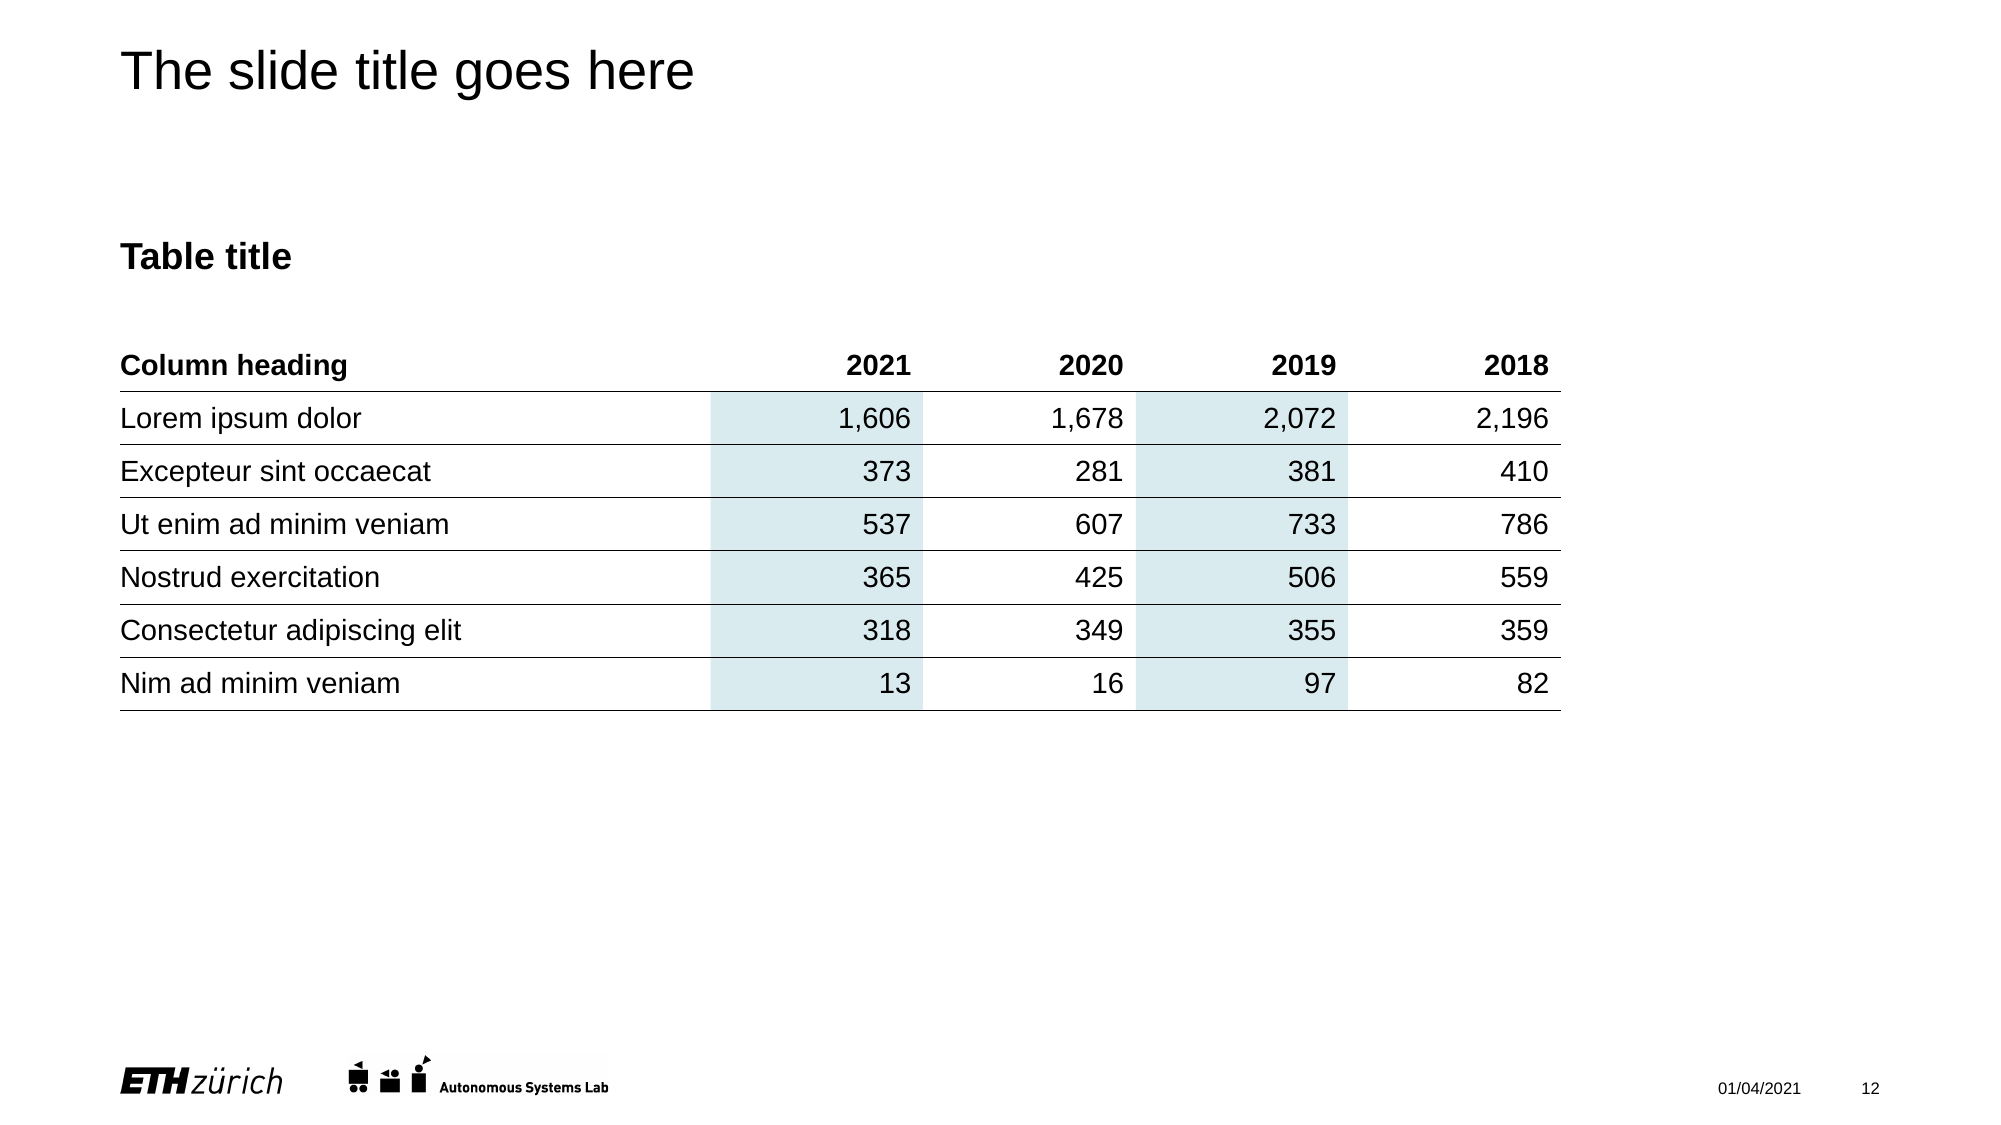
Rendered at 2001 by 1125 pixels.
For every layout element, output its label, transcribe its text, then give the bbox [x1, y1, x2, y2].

table_cell 607 [923, 498, 1136, 550]
table_cell 349 [923, 605, 1136, 657]
table_cell 1,678 [923, 392, 1136, 444]
slide_number [1827, 1069, 1880, 1106]
table_cell 13 [711, 658, 923, 710]
table_cell Consectetur adipiscing elit [120, 605, 711, 657]
table_cell 16 [923, 658, 1136, 710]
table_cell 318 [711, 605, 923, 657]
table_cell 559 [1348, 551, 1561, 604]
table_cell 381 [1136, 445, 1348, 497]
table_cell Ut enim ad minim veniam [120, 498, 711, 550]
table_cell 2,072 [1136, 392, 1348, 444]
slide_number 01/04/2021 [1718, 1069, 1819, 1106]
table_cell 1,606 [711, 392, 923, 444]
table_cell Excepteur sint occaecat [120, 445, 711, 497]
table_cell 537 [711, 498, 923, 550]
table_cell Lorem ipsum dolor [120, 392, 711, 444]
table_header Column heading [120, 339, 711, 391]
table_header 2021 [711, 339, 923, 391]
table_header 2019 [1136, 339, 1348, 391]
table_cell 365 [711, 551, 923, 604]
picture [120, 1067, 282, 1094]
table_cell 355 [1136, 605, 1348, 657]
table_cell 373 [711, 445, 923, 497]
table_header 2018 [1348, 339, 1561, 391]
table_cell 82 [1348, 658, 1561, 710]
table_cell 506 [1136, 551, 1348, 604]
table_cell 281 [923, 445, 1136, 497]
table_header 2020 [923, 339, 1136, 391]
table_cell 410 [1348, 445, 1561, 497]
table_cell 733 [1136, 498, 1348, 550]
table_cell 2,196 [1348, 392, 1561, 444]
table_cell Nim ad minim veniam [120, 658, 711, 710]
table_cell 786 [1348, 498, 1561, 550]
table_cell 359 [1348, 605, 1561, 657]
table_cell 425 [923, 551, 1136, 604]
list Table title [120, 231, 1880, 297]
table_cell Nostrud exercitation [120, 551, 711, 604]
table_cell 97 [1136, 658, 1348, 710]
title The slide title goes here [120, 42, 1880, 191]
